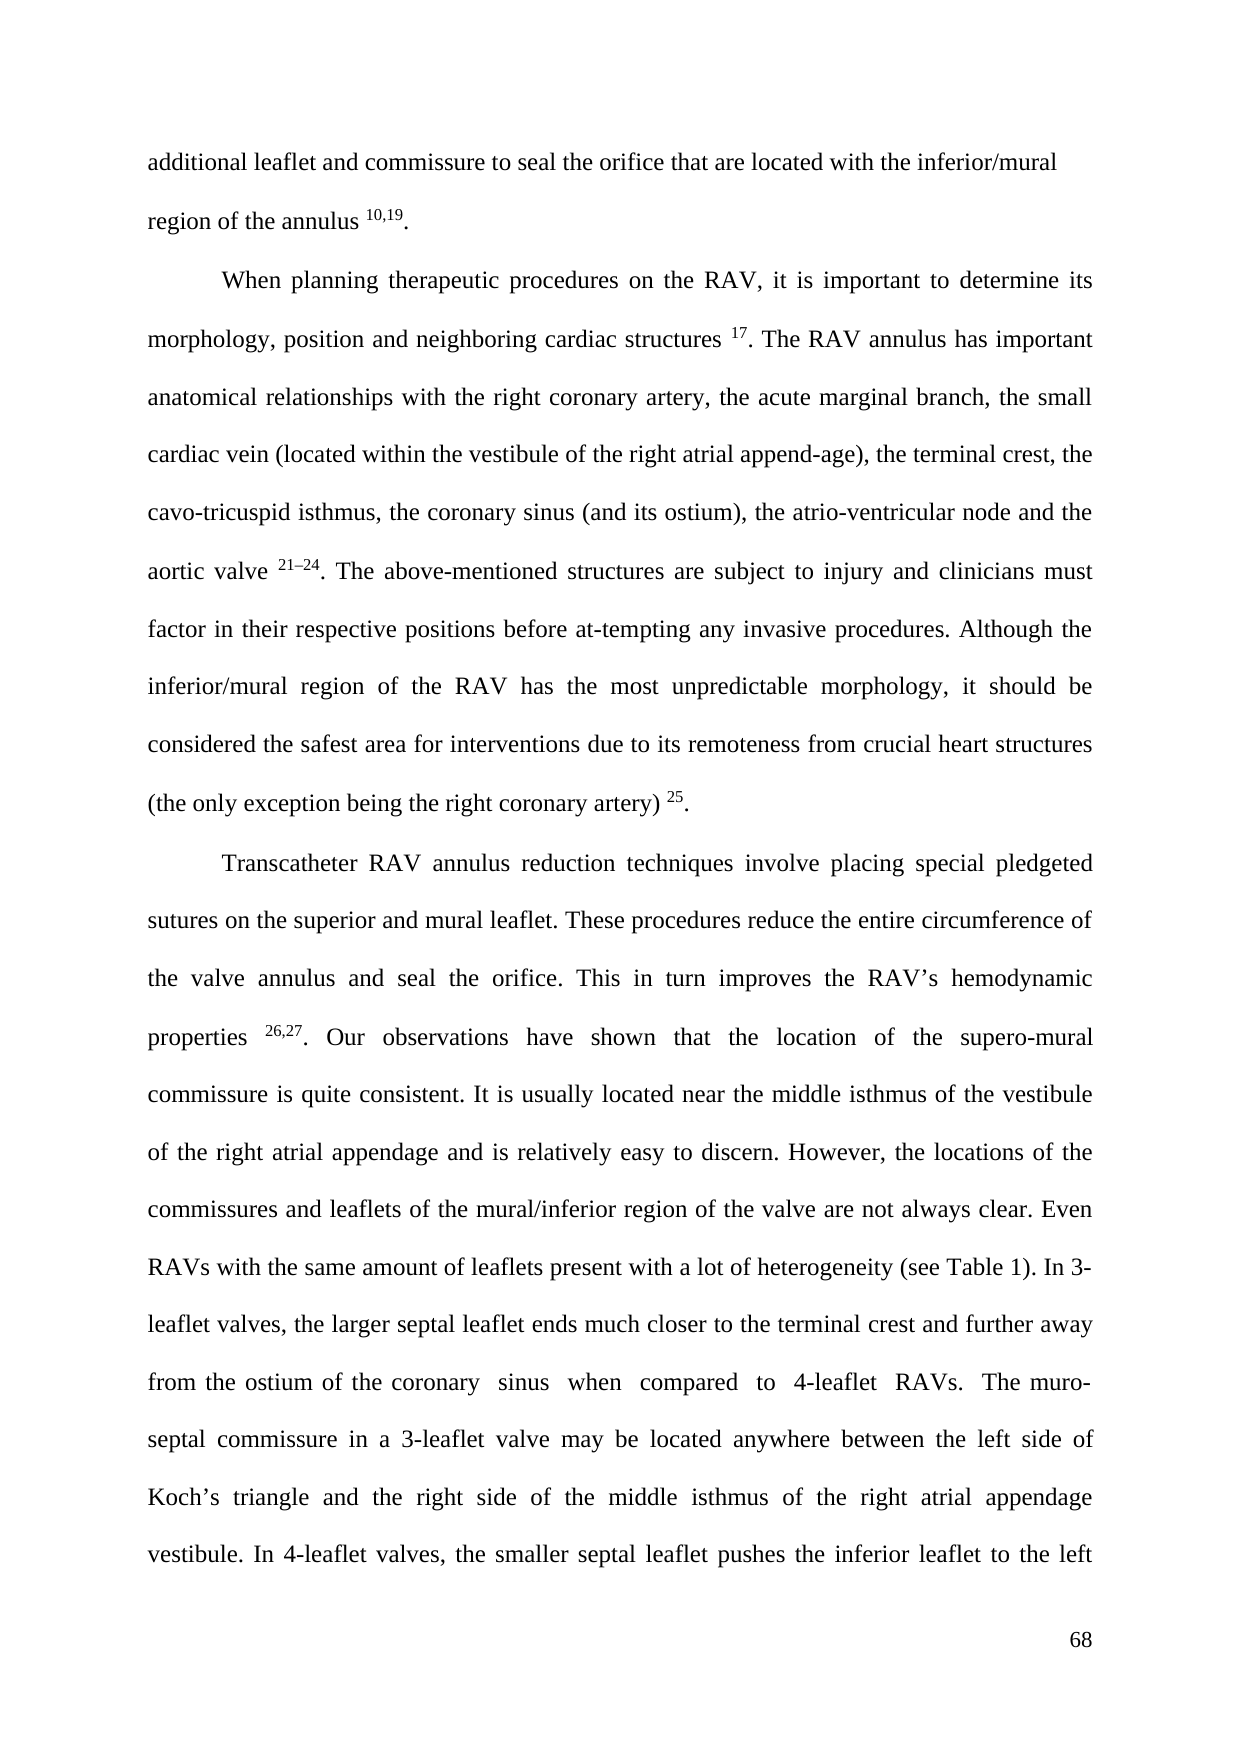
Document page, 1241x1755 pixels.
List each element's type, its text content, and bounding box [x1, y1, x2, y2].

text additional leaflet and commissure to seal the orifice that are located with the inferior/mural region of the annulus 10,19. [147, 147, 1105, 235]
text When planning therapeutic procedures on the RAV, it is important to determine its morphology, position and neighboring cardiac structures 17. The RAV annulus has important anatomical relationships with the right coronary artery, the acute marginal branch, the small cardiac vein (located within the vestibule of the right atrial append-age), the terminal crest, the cavo-tricuspid isthmus, the coronary sinus (and its ostium), the atrio-ventricular node and the aortic valve 21–24. The above-mentioned structures are subject to injury and clinicians must factor in their respective positions before at-tempting any invasive procedures. Although the inferior/mural region of the RAV has the most unpredictable morphology, it should be considered the safest area for interventions due to its remoteness from crucial heart structures (the only exception being the right coronary artery) 25. [147, 265, 1093, 817]
text Transcatheter RAV annulus reduction techniques involve placing special pledgeted sutures on the superior and mural leaflet. These procedures reduce the entire circumference of the valve annulus and seal the orifice. This in turn improves the RAV’s hemodynamic properties 26,27. Our observations have shown that the location of the supero-mural commissure is quite consistent. It is usually located near the middle isthmus of the vestibule of the right atrial appendage and is relatively easy to discern. However, the locations of the commissures and leaflets of the mural/inferior region of the valve are not always clear. Even RAVs with the same amount of leaflets present with a lot of heterogeneity (see Table 1). In 3-leaflet valves, the larger septal leaflet ends much closer to the terminal crest and further away from the ostium of the coronary sinus when compared to 4-leaflet RAVs. The muro-septal commissure in a 3-leaflet valve may be located anywhere between the left side of Koch’s triangle and the right side of the middle isthmus of the right atrial appendage vestibule. In 4-leaflet valves, the smaller septal leaflet pushes the inferior leaflet to the left [147, 848, 1093, 1568]
